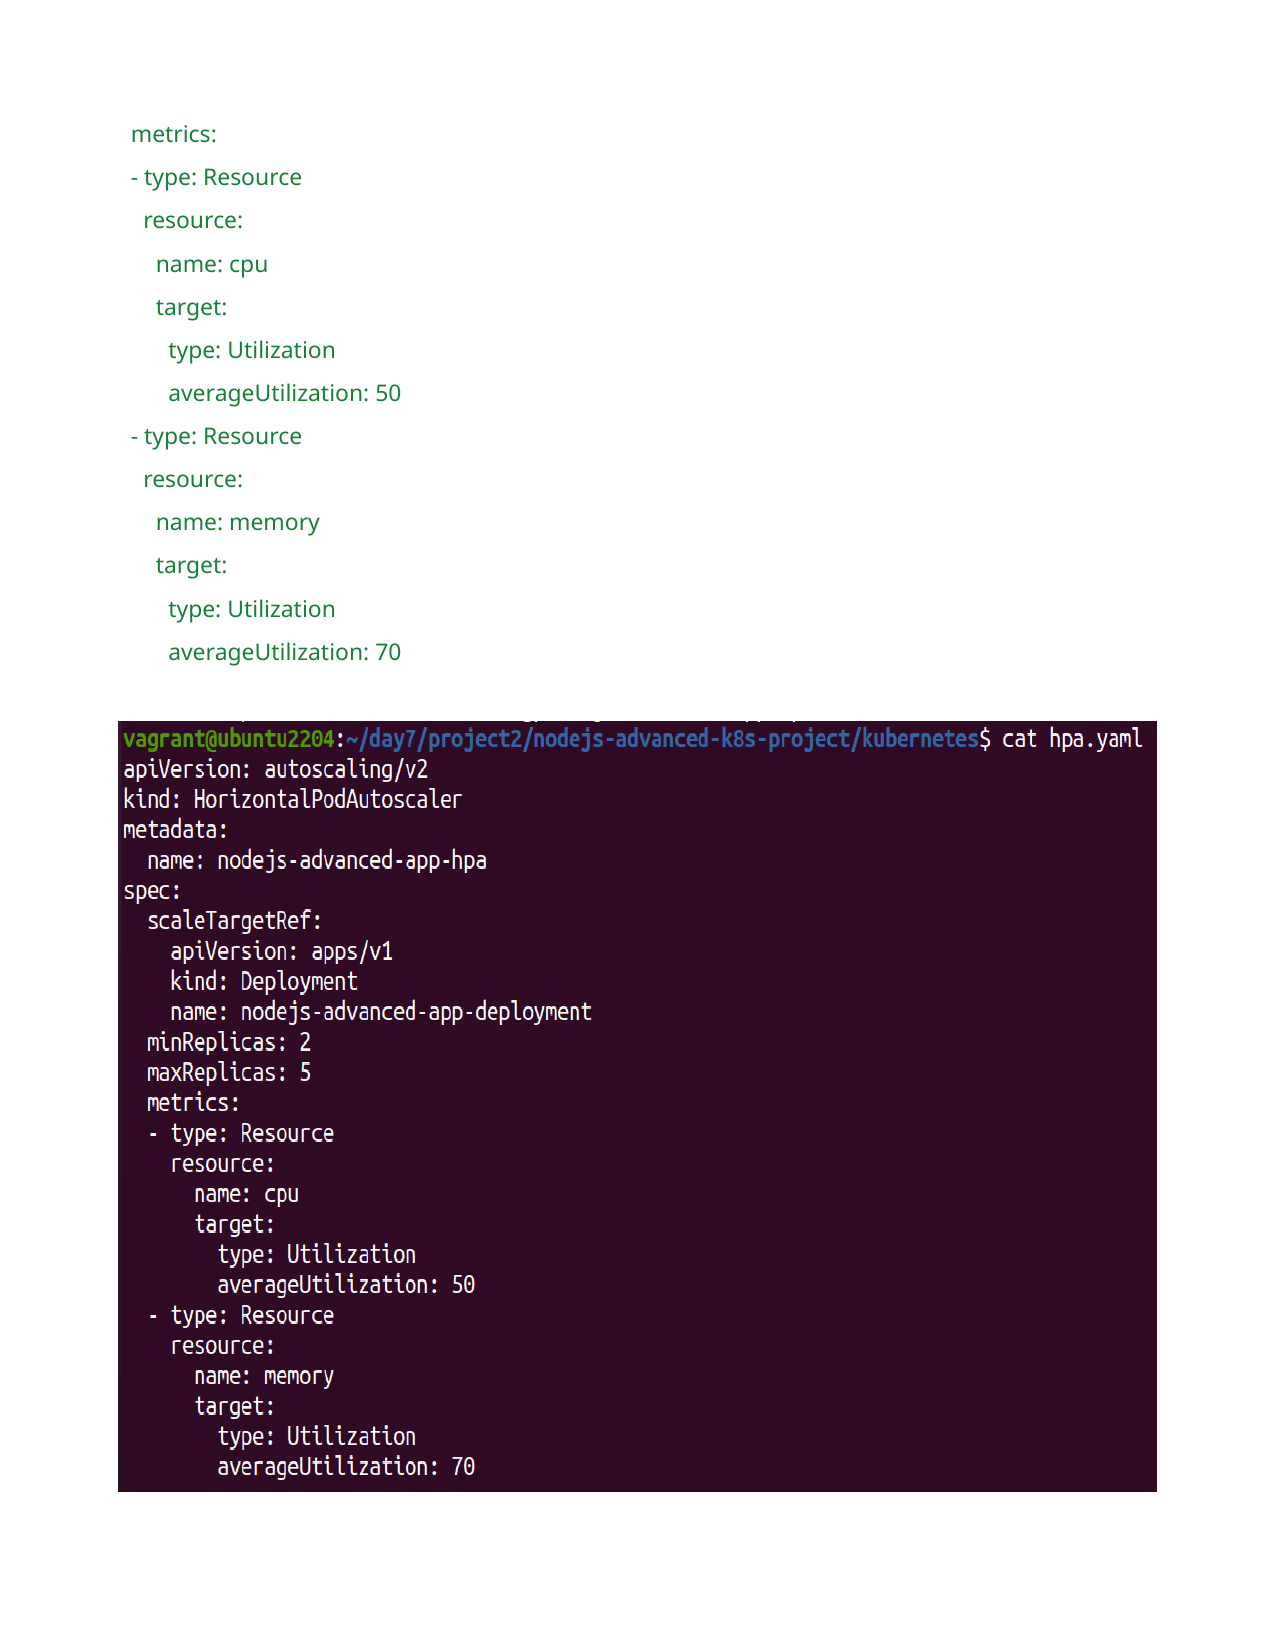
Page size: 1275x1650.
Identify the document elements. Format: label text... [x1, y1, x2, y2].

text target: [118, 291, 1157, 322]
text resource: [118, 204, 1157, 236]
picture [118, 721, 1157, 1492]
text - type: Resource [118, 420, 1157, 451]
text - type: Resource [118, 161, 1157, 192]
text type: Utilization [118, 592, 1157, 624]
text type: Utilization [118, 334, 1157, 365]
text name: cpu [118, 247, 1157, 279]
text averageUtilization: 50 [118, 377, 1157, 408]
text resource: [118, 463, 1157, 494]
text averageUtilization: 70 [118, 636, 1157, 667]
text metrics: [118, 118, 1157, 149]
text name: memory [118, 506, 1157, 537]
text target: [118, 549, 1157, 581]
